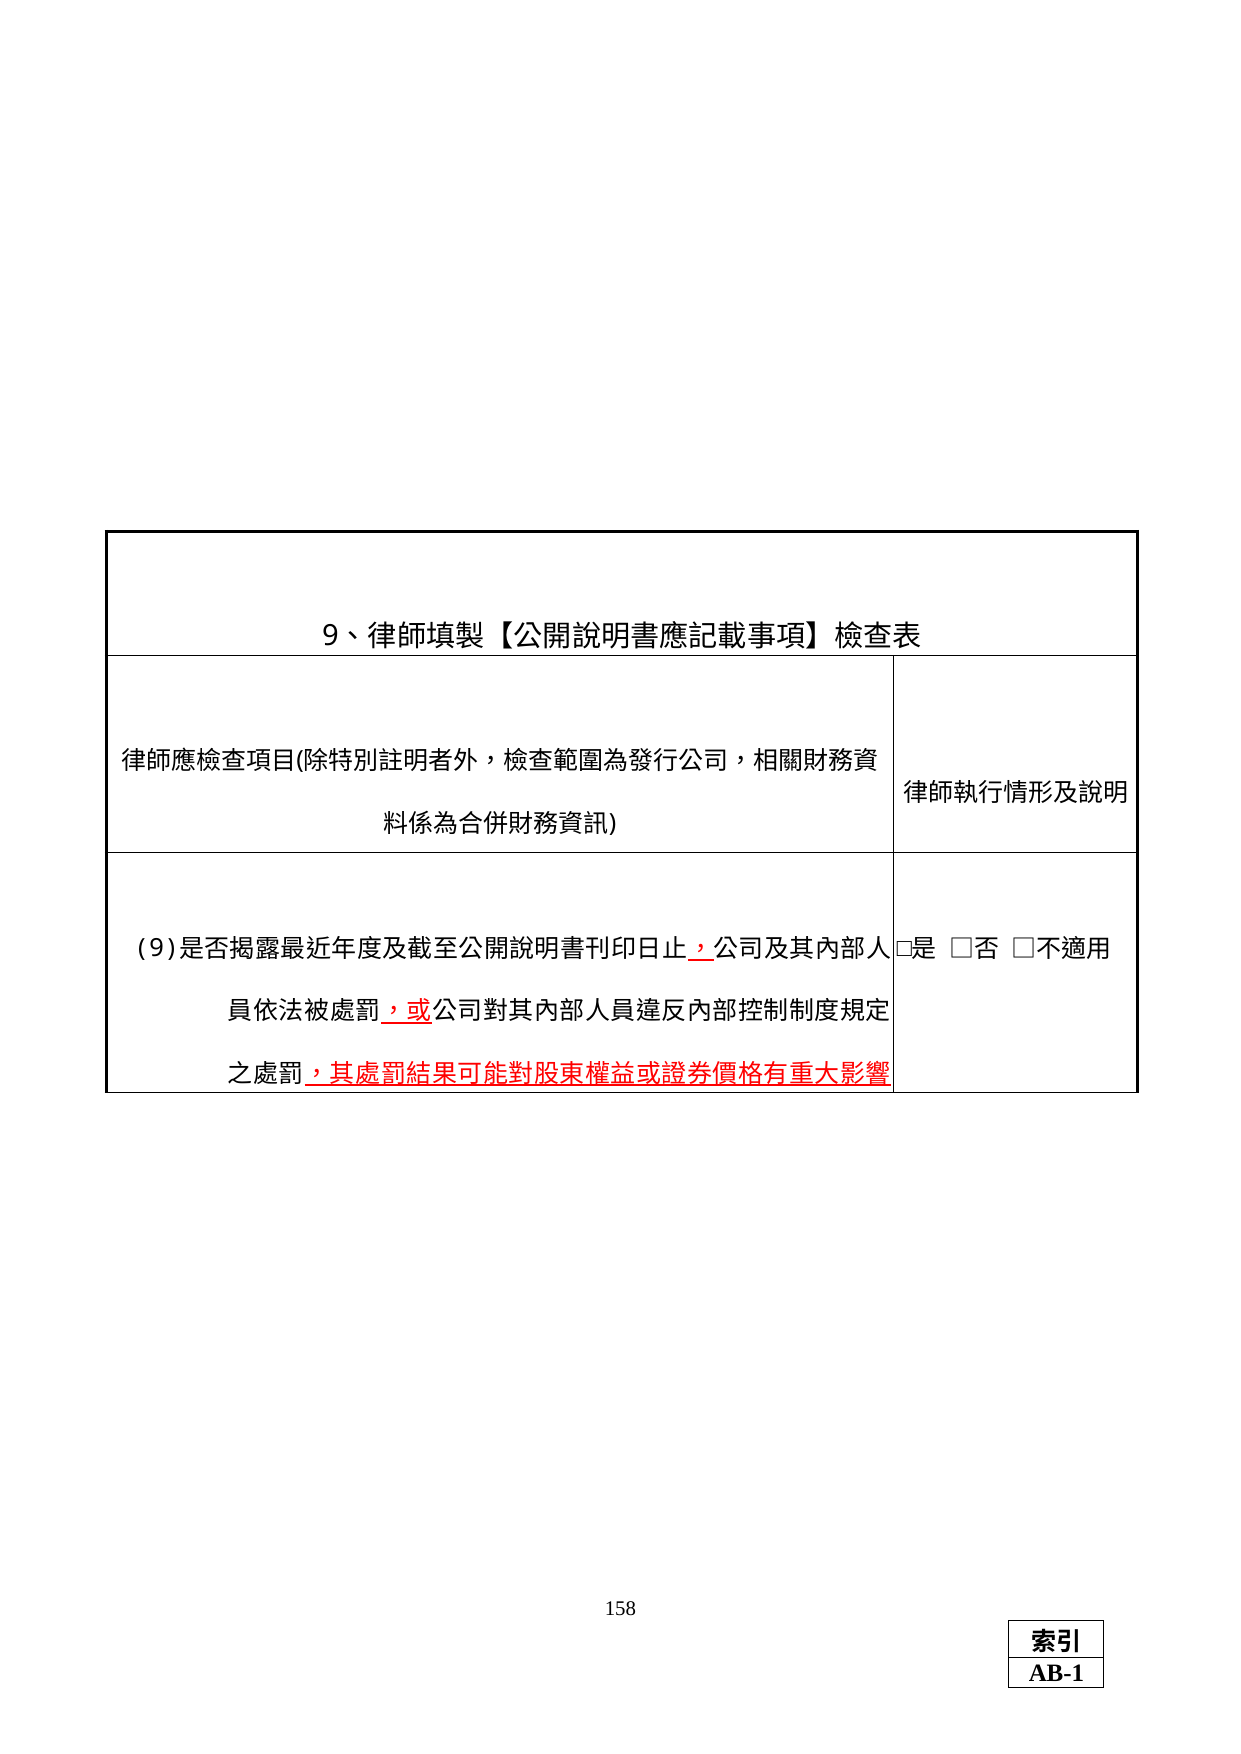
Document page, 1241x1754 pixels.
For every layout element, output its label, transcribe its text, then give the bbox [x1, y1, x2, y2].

table_header 9、律師填製【公開說明書應記載事項】檢查表 [108, 533, 1136, 655]
table_cell □是 □否 □不適用 [894, 853, 1136, 1092]
table_cell 是否揭露最近年度及截至公開說明書刊印日止，公司及其內部人員依法被處罰，或公司對其內部人員違反內部控制制度規定之處罰，其處罰結果可能對股東權益或證券價格有重大影響 [108, 853, 893, 1092]
table_cell 律師執行情形及說明 [894, 656, 1136, 852]
table_cell 律師應檢查項目(除特別註明者外，檢查範圍為發行公司，相關財務資料係為合併財務資訊) [108, 656, 893, 852]
